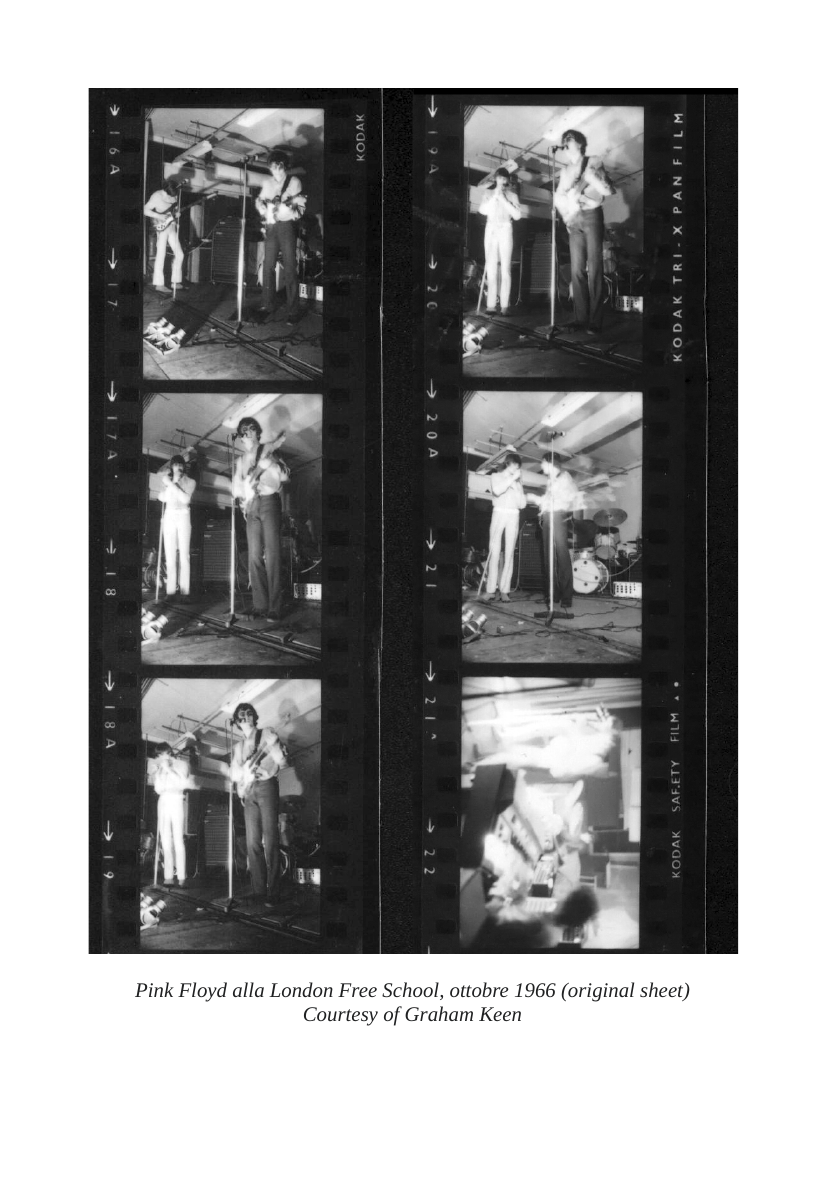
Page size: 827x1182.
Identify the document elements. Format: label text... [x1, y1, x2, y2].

text Pink Floyd alla London Free School, ottobre 1966 (original sheet) [88, 978, 738, 1002]
picture [88, 88, 739, 954]
text Courtesy of Graham Keen [88, 1002, 738, 1026]
